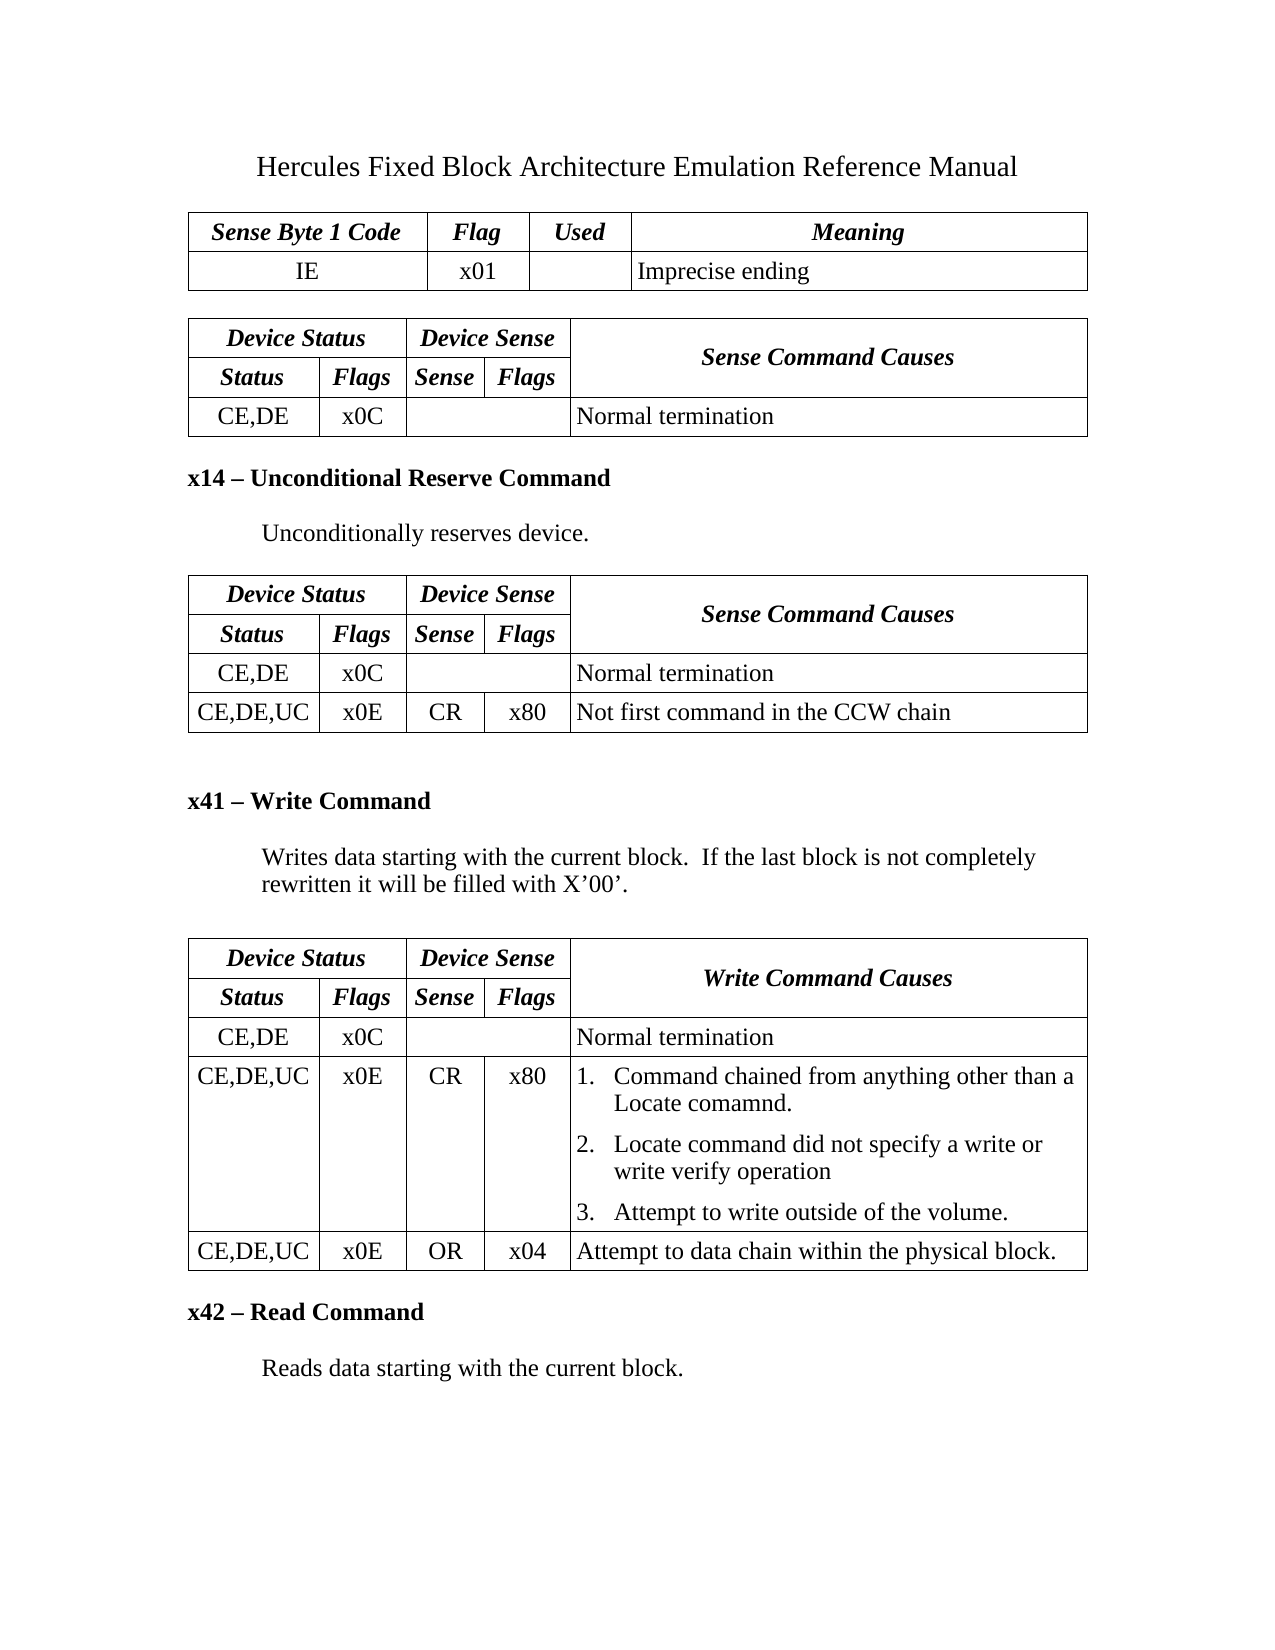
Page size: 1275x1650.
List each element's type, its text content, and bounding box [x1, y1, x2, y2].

table_header Device Status [189, 939, 406, 978]
table_header Sense Command Causes [571, 576, 1087, 653]
table_cell x0C [320, 1018, 406, 1056]
table_cell Sense [407, 358, 484, 397]
table_cell CE,DE,UC [189, 1232, 319, 1270]
table_header Device Sense [407, 576, 570, 614]
table_cell Normal termination [571, 1018, 1087, 1056]
table_cell Flags [485, 979, 570, 1017]
table_cell CR [407, 693, 484, 732]
table_cell CE,DE,UC [189, 1057, 319, 1231]
table_cell Status [189, 358, 319, 397]
text Writes data starting with the current block. If the last block is not completely rewritten it will be filled with X’00’. [261, 843, 1087, 898]
table_cell Status [189, 615, 319, 653]
table_cell Flags [320, 979, 406, 1017]
table_cell x0C [320, 654, 406, 692]
table_cell Flags [485, 615, 570, 653]
table_header Write Command Causes [571, 939, 1087, 1017]
table_cell x0C [320, 398, 406, 436]
table_header Flag [428, 213, 529, 251]
table_header Used [530, 213, 631, 251]
table_header Sense Byte 1 Code [189, 213, 427, 251]
table_cell [407, 398, 570, 436]
table_cell [407, 1018, 570, 1056]
table_cell Normal termination [571, 398, 1087, 436]
table_header Device Status [189, 576, 406, 614]
table_cell CE,DE [189, 654, 319, 692]
table_cell Attempt to data chain within the physical block. [571, 1232, 1087, 1270]
table_cell Normal termination [571, 654, 1087, 692]
table_cell [407, 654, 570, 692]
text x41 – Write Command [187, 787, 1087, 815]
table_header Device Status [189, 319, 406, 357]
table_cell Sense [407, 979, 484, 1017]
table_cell x04 [485, 1232, 570, 1270]
table_cell CR [407, 1057, 484, 1231]
table_header Sense Command Causes [571, 319, 1087, 397]
table_cell x0E [320, 1057, 406, 1231]
table_header Device Sense [407, 939, 570, 978]
table_cell CE,DE [189, 1018, 319, 1056]
table_cell CE,DE,UC [189, 693, 319, 732]
table_cell x0E [320, 693, 406, 732]
table_cell Flags [320, 358, 406, 397]
table_cell x0E [320, 1232, 406, 1270]
table_cell Command chained from anything other than a Locate comamnd. Locate command did not specify a write or write verify operation Attempt to write outside of the volume. [571, 1057, 1087, 1231]
table_cell x01 [428, 252, 529, 290]
table_cell Not first command in the CCW chain [571, 693, 1087, 732]
table_cell x80 [485, 693, 570, 732]
table_cell x80 [485, 1057, 570, 1231]
table_cell CE,DE [189, 398, 319, 436]
text Reads data starting with the current block. [261, 1354, 1087, 1381]
table_cell OR [407, 1232, 484, 1270]
table_cell Flags [320, 615, 406, 653]
table_cell Status [189, 979, 319, 1017]
text x14 – Unconditional Reserve Command [187, 464, 1087, 491]
text x42 – Read Command [187, 1298, 1087, 1326]
table_cell IE [189, 252, 427, 290]
table_cell Flags [485, 358, 570, 397]
table_header Meaning [632, 213, 1087, 251]
table_header Device Sense [407, 319, 570, 357]
table_cell Sense [407, 615, 484, 653]
table_cell Imprecise ending [632, 252, 1087, 290]
text Unconditionally reserves device. [261, 519, 1087, 547]
table_cell [530, 252, 631, 290]
